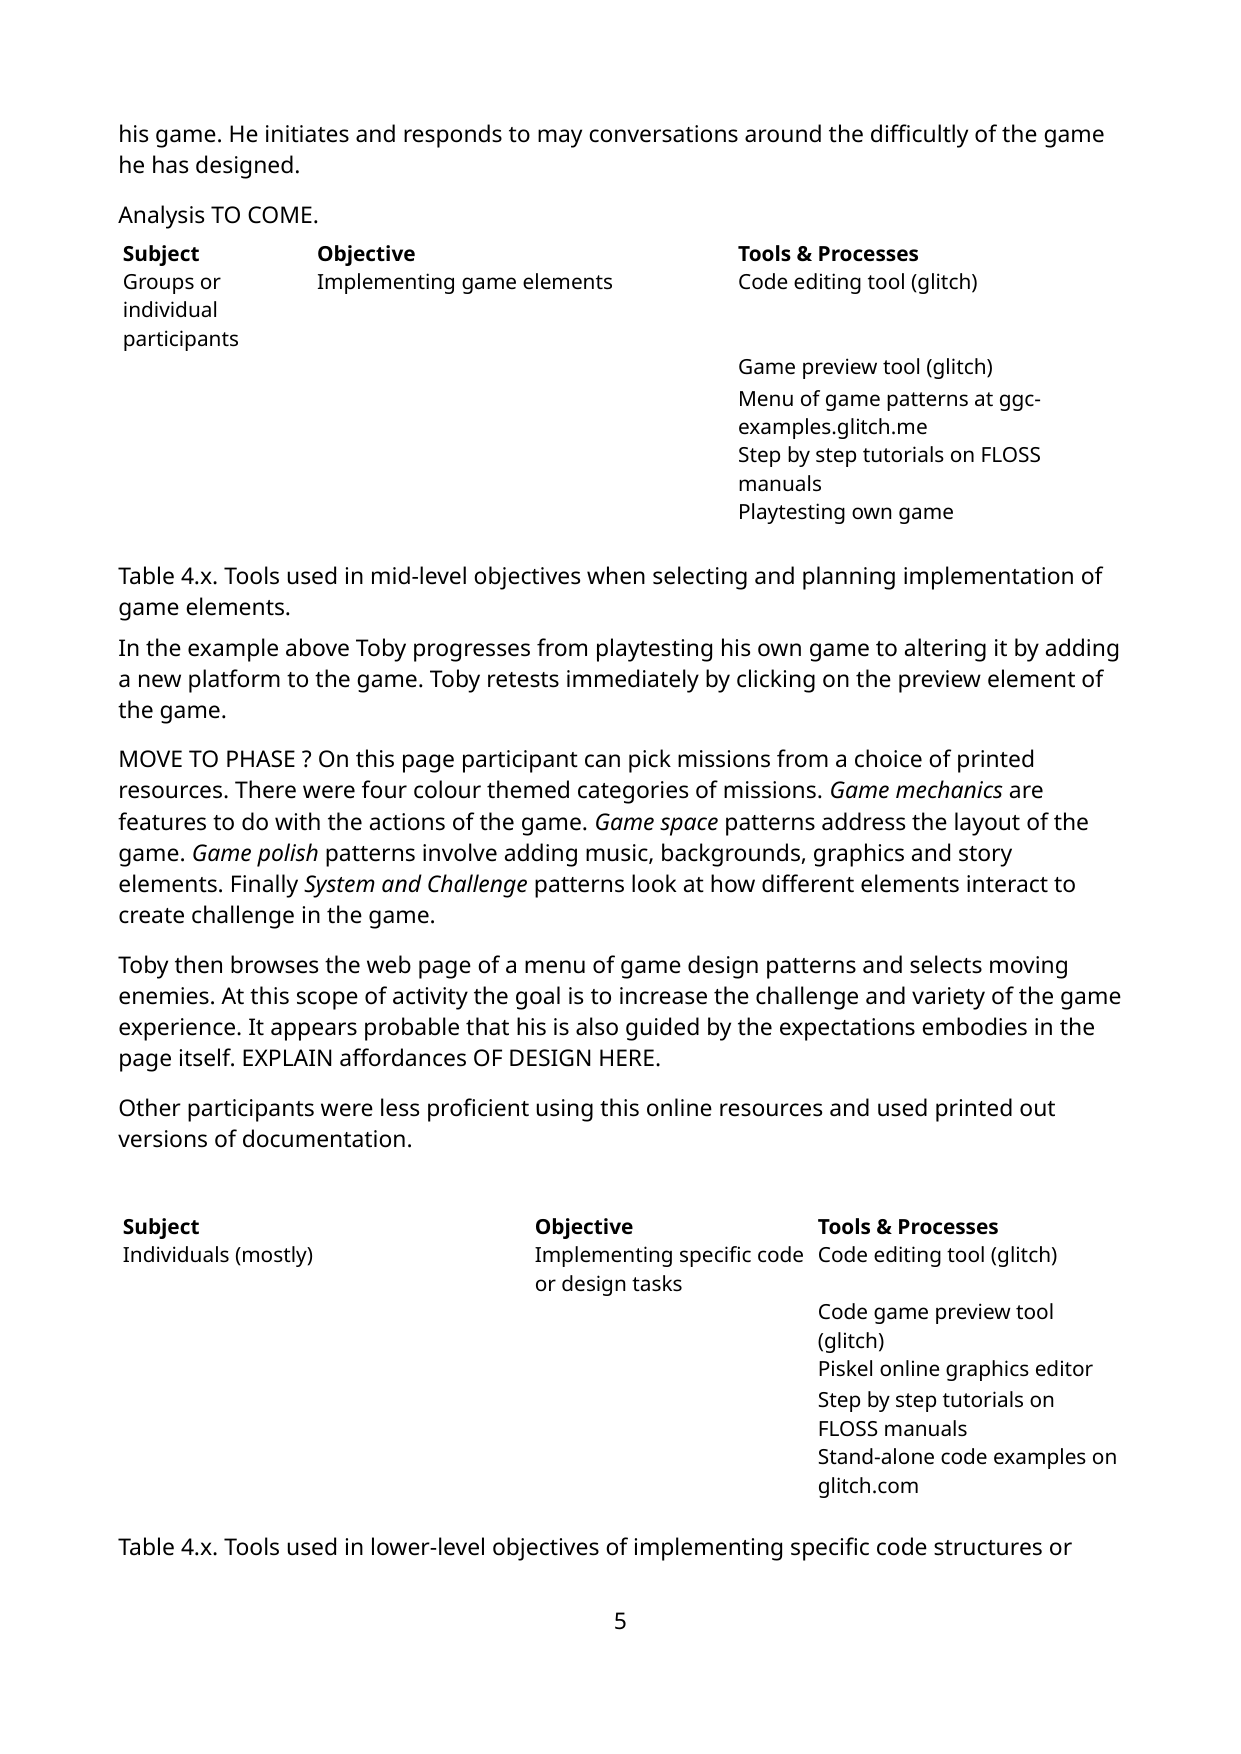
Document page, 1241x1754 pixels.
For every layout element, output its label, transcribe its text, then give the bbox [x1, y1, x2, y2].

table_cell Code editing tool (glitch) [813, 1241, 1122, 1297]
table_cell [313, 384, 733, 441]
table_cell Step by step tutorials on FLOSS manuals [813, 1386, 1122, 1442]
table_cell [118, 1386, 530, 1442]
table_cell [313, 498, 733, 529]
table_cell [118, 1499, 530, 1531]
table_cell [313, 529, 733, 560]
text his game. He initiates and responds to may conversations around the difficultly of the game he has designed. [118, 118, 1122, 181]
table_header Subject [118, 239, 312, 267]
table_cell [530, 1354, 813, 1386]
table_cell [313, 441, 733, 497]
table_cell Game preview tool (glitch) [734, 353, 1122, 384]
table_cell [813, 1499, 1122, 1531]
table_cell [313, 353, 733, 384]
table_cell [118, 441, 312, 497]
table_cell [530, 1499, 813, 1531]
table_cell Individuals (mostly) [118, 1241, 530, 1297]
table_cell [734, 529, 1122, 560]
table_cell Implementing game elements [313, 267, 733, 352]
table_header Objective [530, 1212, 813, 1241]
text Table 4.x. Tools used in mid-level objectives when selecting and planning implementation of game elements. [118, 560, 1122, 622]
table_cell [118, 529, 312, 560]
text In the example above Toby progresses from playtesting his own game to altering it by adding a new platform to the game. Toby retests immediately by clicking on the preview element of the game. [118, 631, 1122, 725]
text Other participants were less proficient using this online resources and used printed out versions of documentation. [118, 1091, 1122, 1154]
table_cell Playtesting own game [734, 498, 1122, 529]
table_cell Piskel online graphics editor [813, 1354, 1122, 1386]
table_cell [530, 1386, 813, 1442]
table_cell Code editing tool (glitch) [734, 267, 1122, 352]
table_cell Stand-alone code examples on glitch.com [813, 1443, 1122, 1499]
text Analysis TO COME. [118, 198, 1122, 230]
table_header Tools & Processes [813, 1212, 1122, 1241]
table_cell Code game preview tool (glitch) [813, 1298, 1122, 1354]
table_cell Implementing specific code or design tasks [530, 1241, 813, 1297]
table_cell Step by step tutorials on FLOSS manuals [734, 441, 1122, 497]
text MOVE TO PHASE ? On this page participant can pick missions from a choice of printed resources. There were four colour themed categories of missions. Game mechanics are features to do with the actions of the game. Game space patterns address the layout of the game. Game polish patterns involve adding music, backgrounds, graphics and story elements. Finally System and Challenge patterns look at how different elements interact to create challenge in the game. [118, 743, 1122, 931]
table_header Tools & Processes [734, 239, 1122, 267]
table_cell [118, 384, 312, 441]
table_header Subject [118, 1212, 530, 1241]
table_cell [118, 498, 312, 529]
table_cell [530, 1298, 813, 1354]
table_cell Groups or individual participants [118, 267, 312, 352]
table_cell [118, 353, 312, 384]
table_cell [118, 1443, 530, 1499]
table_cell Menu of game patterns at ggc-examples.glitch.me [734, 384, 1122, 441]
text Table 4.x. Tools used in lower-level objectives of implementing specific code structures or [118, 1531, 1122, 1562]
table_cell [530, 1443, 813, 1499]
text Toby then browses the web page of a menu of game design patterns and selects moving enemies. At this scope of activity the goal is to increase the challenge and variety of the game experience. It appears probable that his is also guided by the expectations embodies in the page itself. EXPLAIN affordances OF DESIGN HERE. [118, 948, 1122, 1073]
table_cell [118, 1298, 530, 1354]
table_cell [118, 1354, 530, 1386]
table_header Objective [313, 239, 733, 267]
